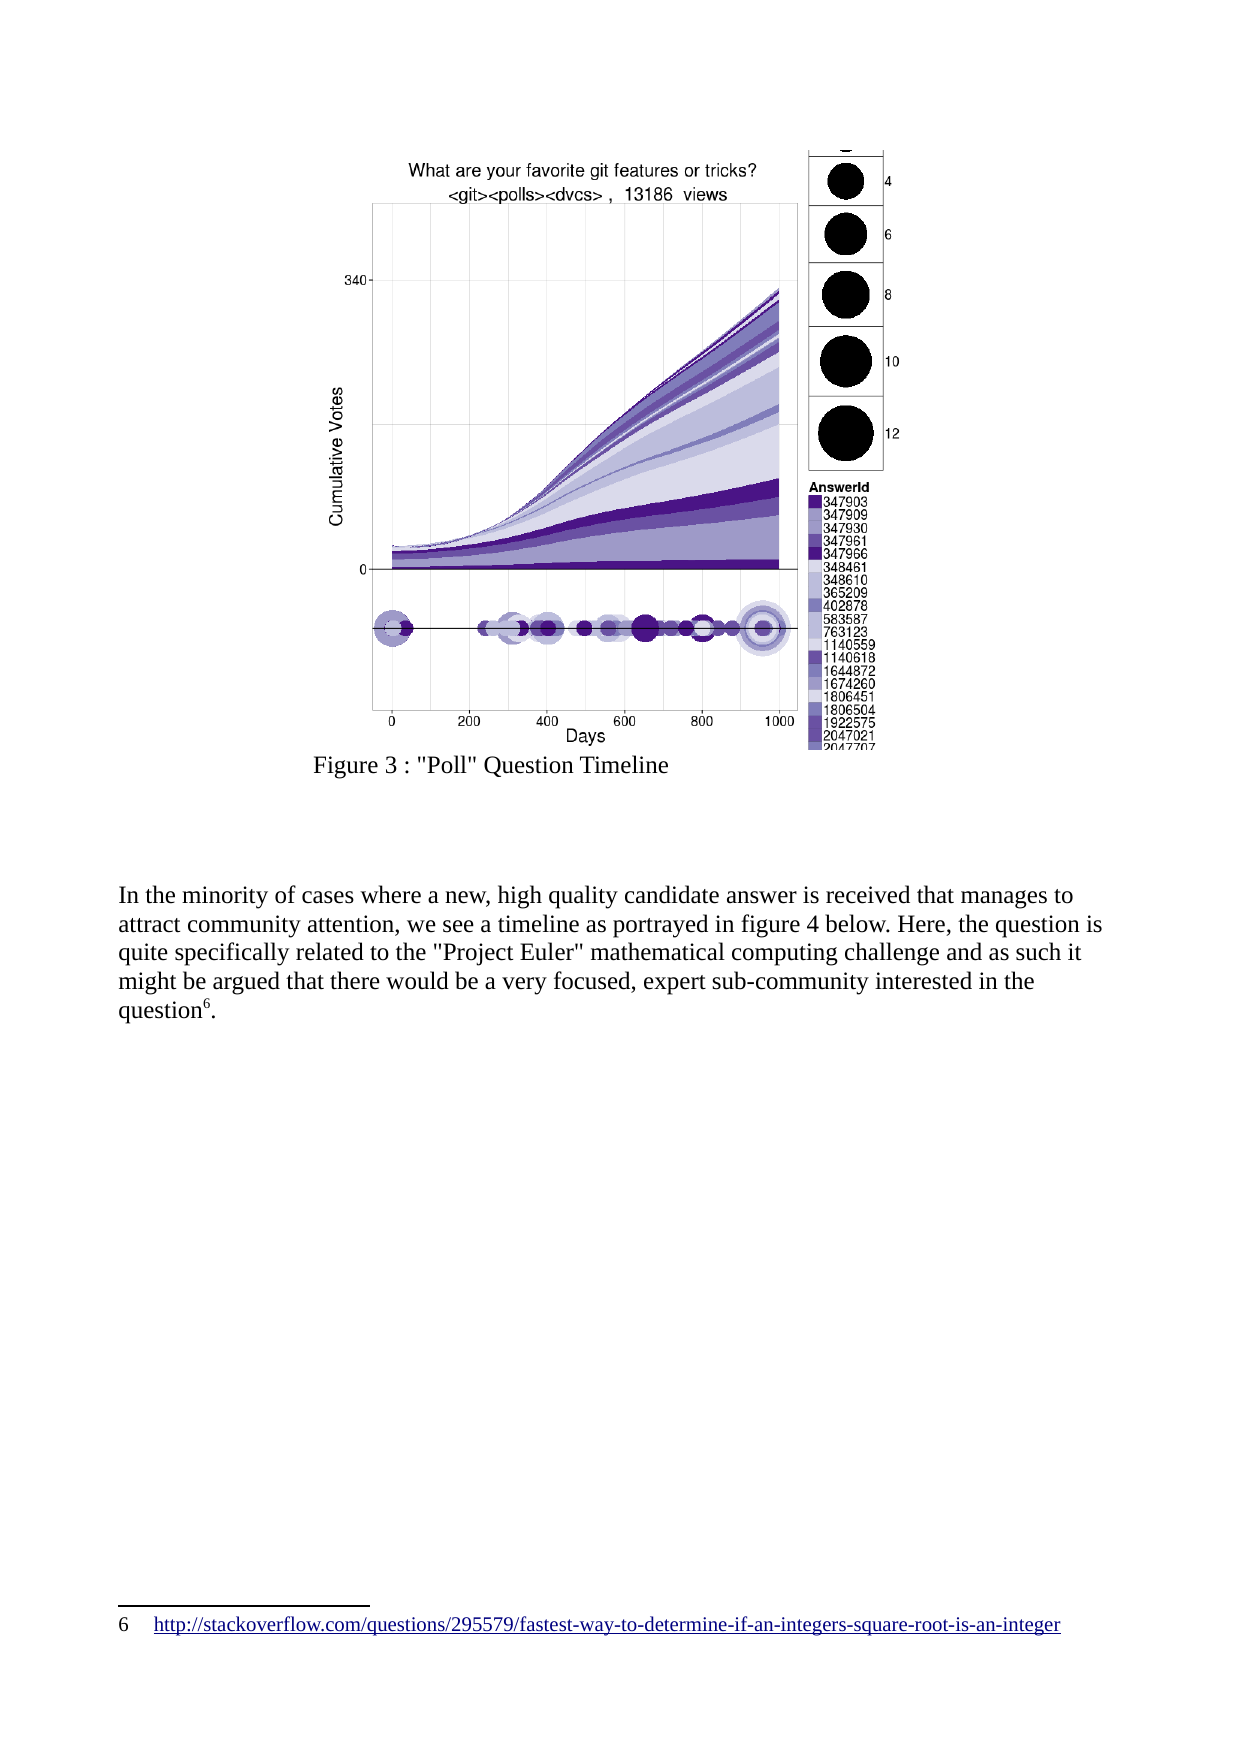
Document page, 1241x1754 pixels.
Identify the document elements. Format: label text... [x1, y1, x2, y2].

text http://stackoverflow.com/questions/295579/fastest-way-to-determine-if-an-integers-square-root-is-an-integer [118, 1612, 1122, 1636]
picture [320, 150, 920, 750]
text Figure 3 : "Poll" Question Timeline [307, 750, 933, 779]
text In the minority of cases where a new, high quality candidate answer is received that manages to attract community attention, we see a timeline as portrayed in figure 4 below. Here, the question is quite specifically related to the "Project Euler" mathematical computing challenge and as such it might be argued that there would be a very focused, expert sub-community interested in the question. [118, 880, 1122, 1024]
